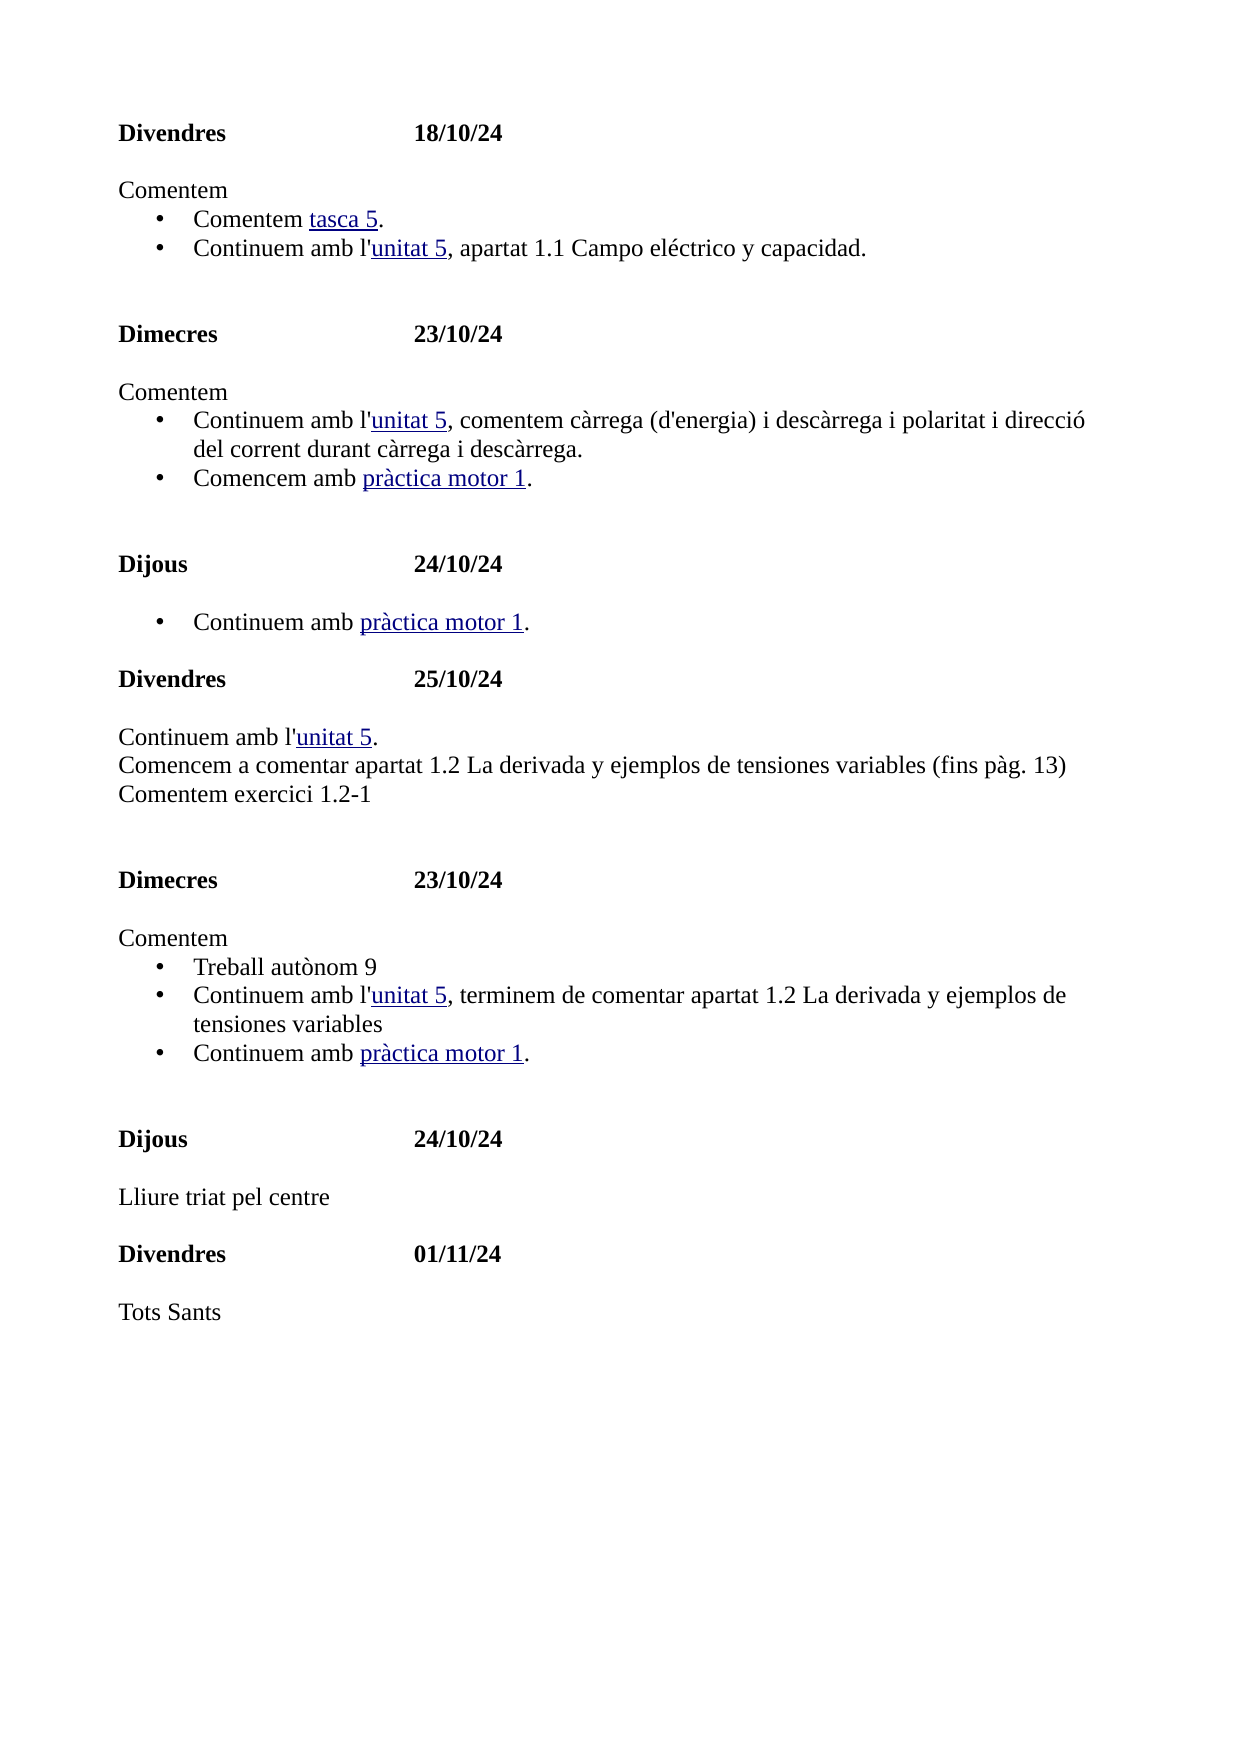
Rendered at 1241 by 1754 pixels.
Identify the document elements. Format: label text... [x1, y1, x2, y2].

text Dijous 24/10/24 [118, 549, 1122, 578]
text Divendres 25/10/24 [118, 664, 1122, 693]
list Continuem amb pràctica motor 1. [156, 1038, 1122, 1067]
text Comencem a comentar apartat 1.2 La derivada y ejemplos de tensiones variables (fins pàg. 13) [118, 751, 1122, 779]
list Continuem amb l'unitat 5, apartat 1.1 Campo eléctrico y capacidad. [156, 233, 1122, 262]
list Comencem amb pràctica motor 1. [156, 463, 1122, 492]
text Dimecres 23/10/24 [118, 319, 1122, 348]
list Comentem tasca 5. [156, 204, 1122, 233]
text Continuem amb l'unitat 5. [118, 722, 1122, 751]
text Lliure triat pel centre [118, 1182, 1122, 1211]
text Divendres 01/11/24 [118, 1239, 1122, 1268]
list Continuem amb l'unitat 5, terminem de comentar apartat 1.2 La derivada y ejemplos de tensiones variables [156, 981, 1122, 1038]
text Comentem [118, 377, 1122, 406]
text Tots Sants [118, 1297, 1122, 1326]
text Dijous 24/10/24 [118, 1124, 1122, 1153]
text Dimecres 23/10/24 [118, 866, 1122, 894]
text Divendres 18/10/24 [118, 118, 1122, 147]
list Continuem amb l'unitat 5, comentem càrrega (d'energia) i descàrrega i polaritat i direcció del corrent durant càrrega i descàrrega. [156, 406, 1122, 463]
text Comentem exercici 1.2-1 [118, 779, 1122, 808]
list Continuem amb pràctica motor 1. [156, 607, 1122, 636]
text Comentem [118, 176, 1122, 204]
text Comentem [118, 923, 1122, 952]
list Treball autònom 9 [156, 952, 1122, 981]
